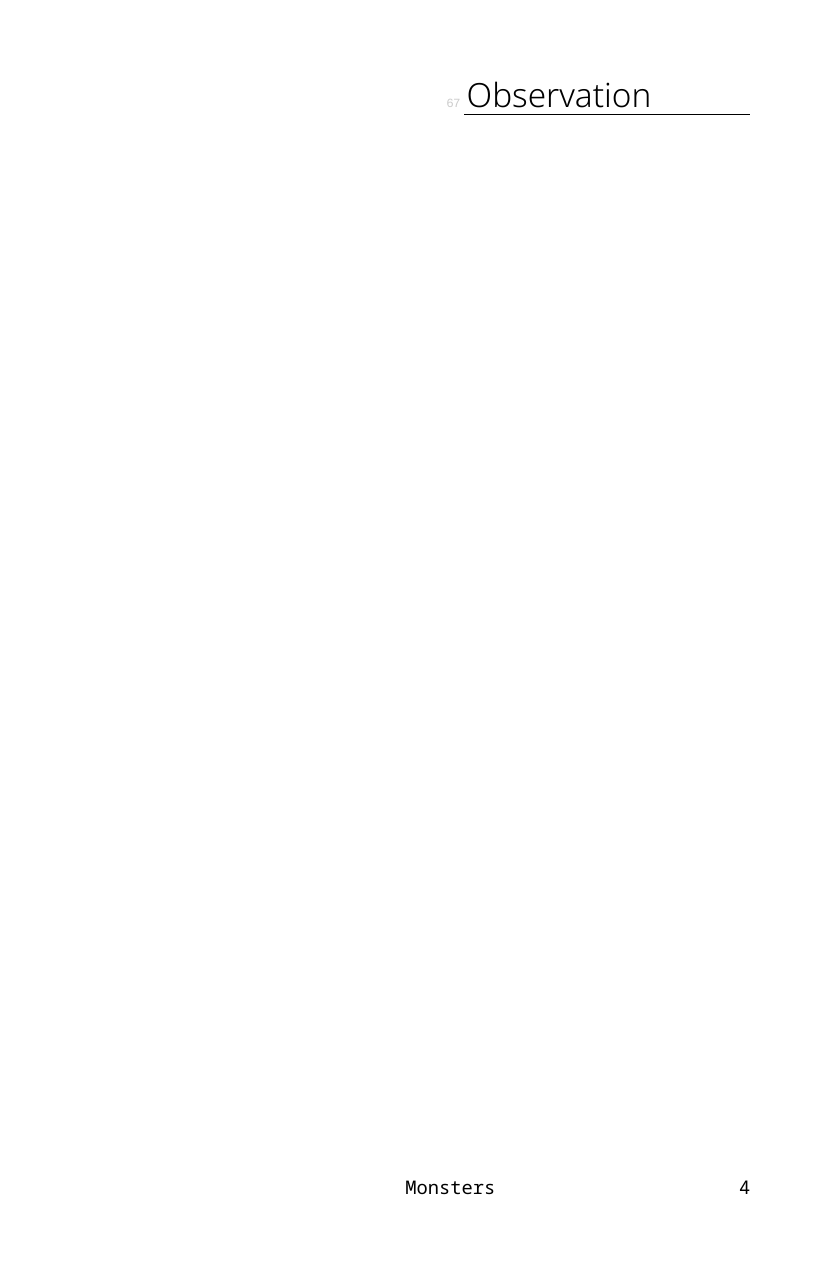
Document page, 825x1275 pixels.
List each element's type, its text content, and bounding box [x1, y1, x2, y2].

subtitle Observation [463, 75, 750, 114]
